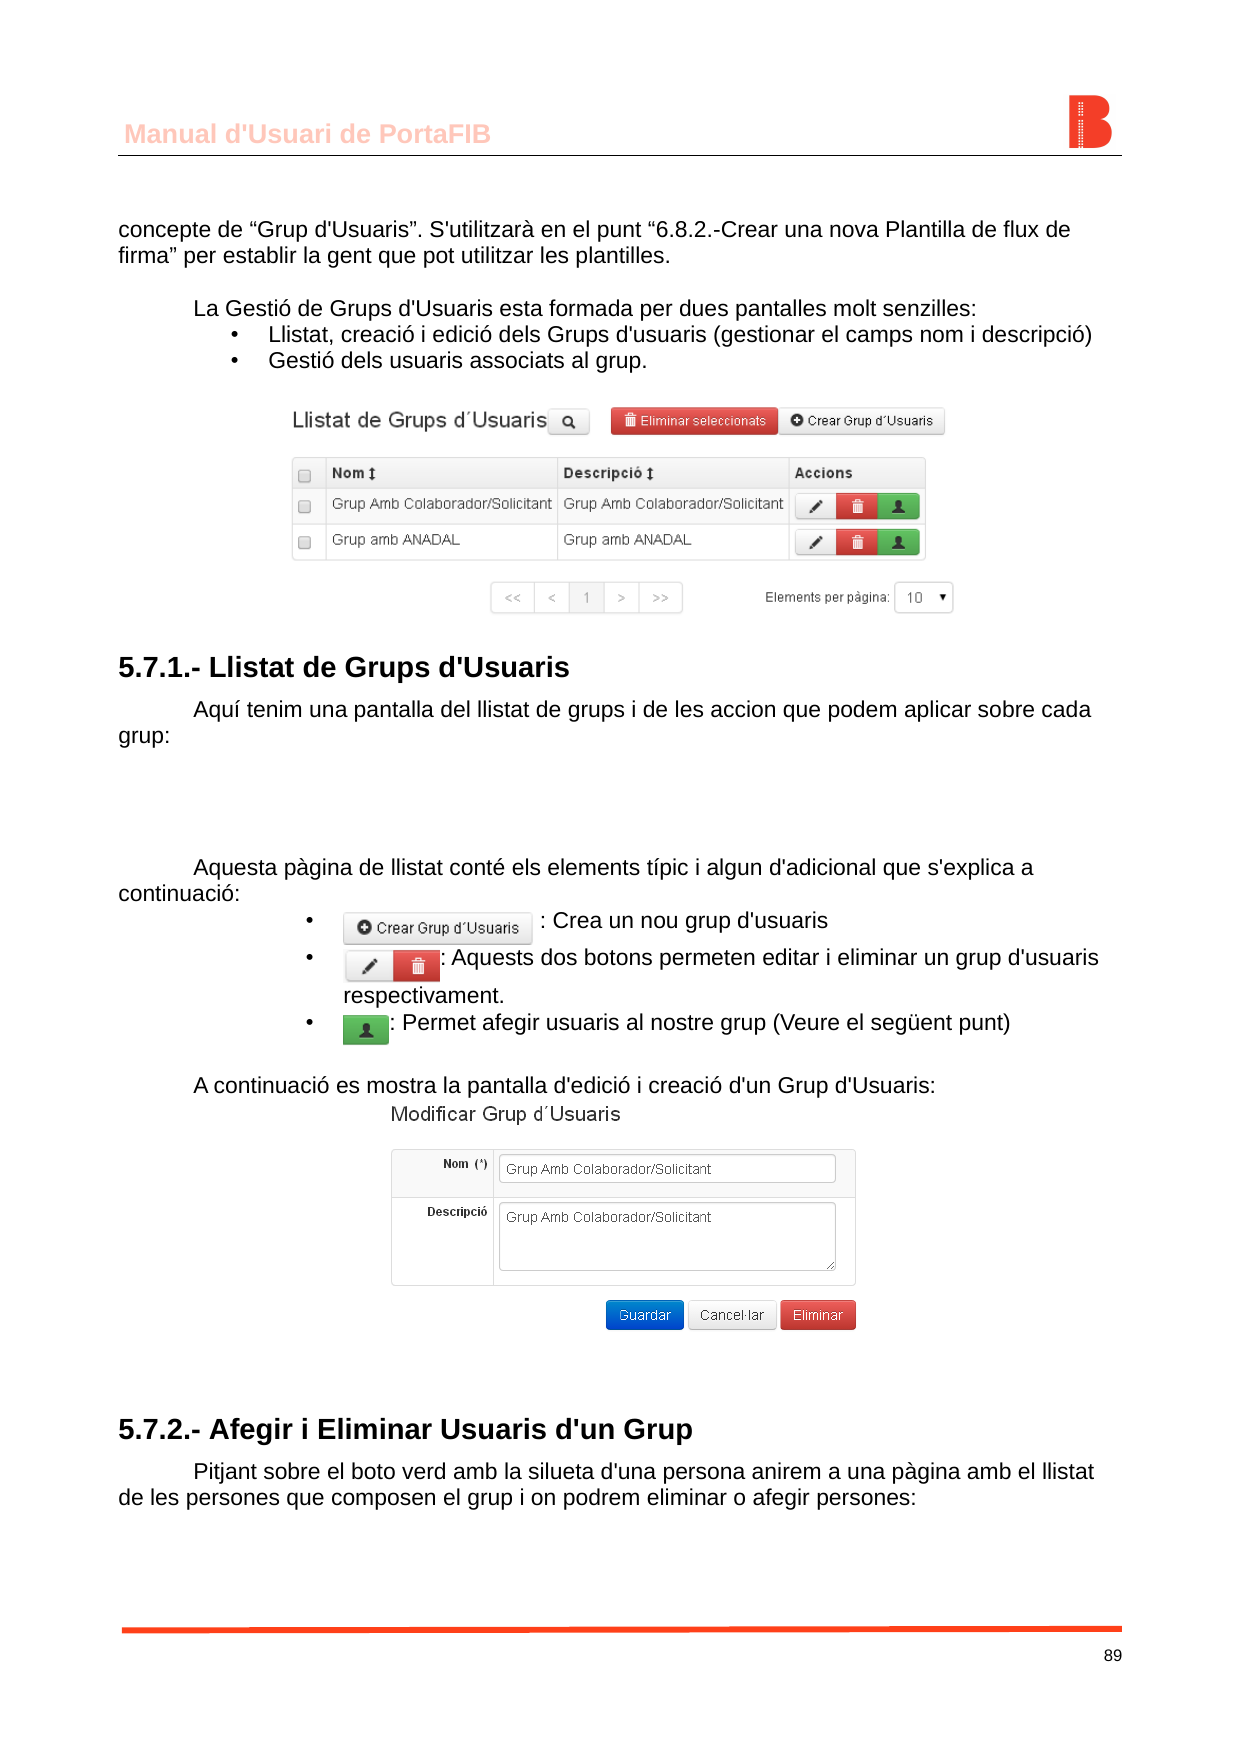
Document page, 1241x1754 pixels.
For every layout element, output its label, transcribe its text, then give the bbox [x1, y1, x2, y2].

subtitle Llistat de Grups d'Usuaris [118, 650, 1122, 683]
list Llistat, creació i edició dels Grups d'usuaris (gestionar el camps nom i descripció) [231, 321, 1122, 347]
text Aquesta pàgina de llistat conté els elements típic i algun d'adicional que s'explica a continuació: [118, 854, 1122, 907]
picture [277, 400, 963, 625]
text concepte de “Grup d'Usuaris”. S'utilitzarà en el punt “6.8.2.-Crear una nova Plantilla de flux de firma” per establir la gent que pot utilitzar les plantilles. [118, 216, 1122, 268]
list : Aquests dos botons permeten editar i eliminar un grup d'usuaris respectivament. [306, 944, 1122, 1009]
picture [1063, 94, 1117, 150]
picture [343, 949, 440, 983]
picture [343, 1014, 389, 1046]
text Aquí tenim una pantalla del llistat de grups i de les accion que podem aplicar sobre cada grup: [118, 696, 1122, 749]
text Pitjant sobre el boto verd amb la silueta d'una persona anirem a una pàgina amb el llistat de les persones que composen el grup i on podrem eliminar o afegir persones: [118, 1458, 1122, 1511]
picture [343, 912, 534, 945]
picture [381, 1098, 860, 1334]
text A continuació es mostra la pantalla d'edició i creació d'un Grup d'Usuaris: [118, 1072, 1122, 1098]
text La Gestió de Grups d'Usuaris esta formada per dues pantalles molt senzilles: [118, 295, 1122, 321]
list : Permet afegir usuaris al nostre grup (Veure el següent punt) [306, 1009, 1122, 1046]
subtitle Afegir i Eliminar Usuaris d'un Grup [118, 1412, 1122, 1445]
list Gestió dels usuaris associats al grup. [231, 347, 1122, 374]
list : Crea un nou grup d'usuaris [306, 907, 1122, 944]
